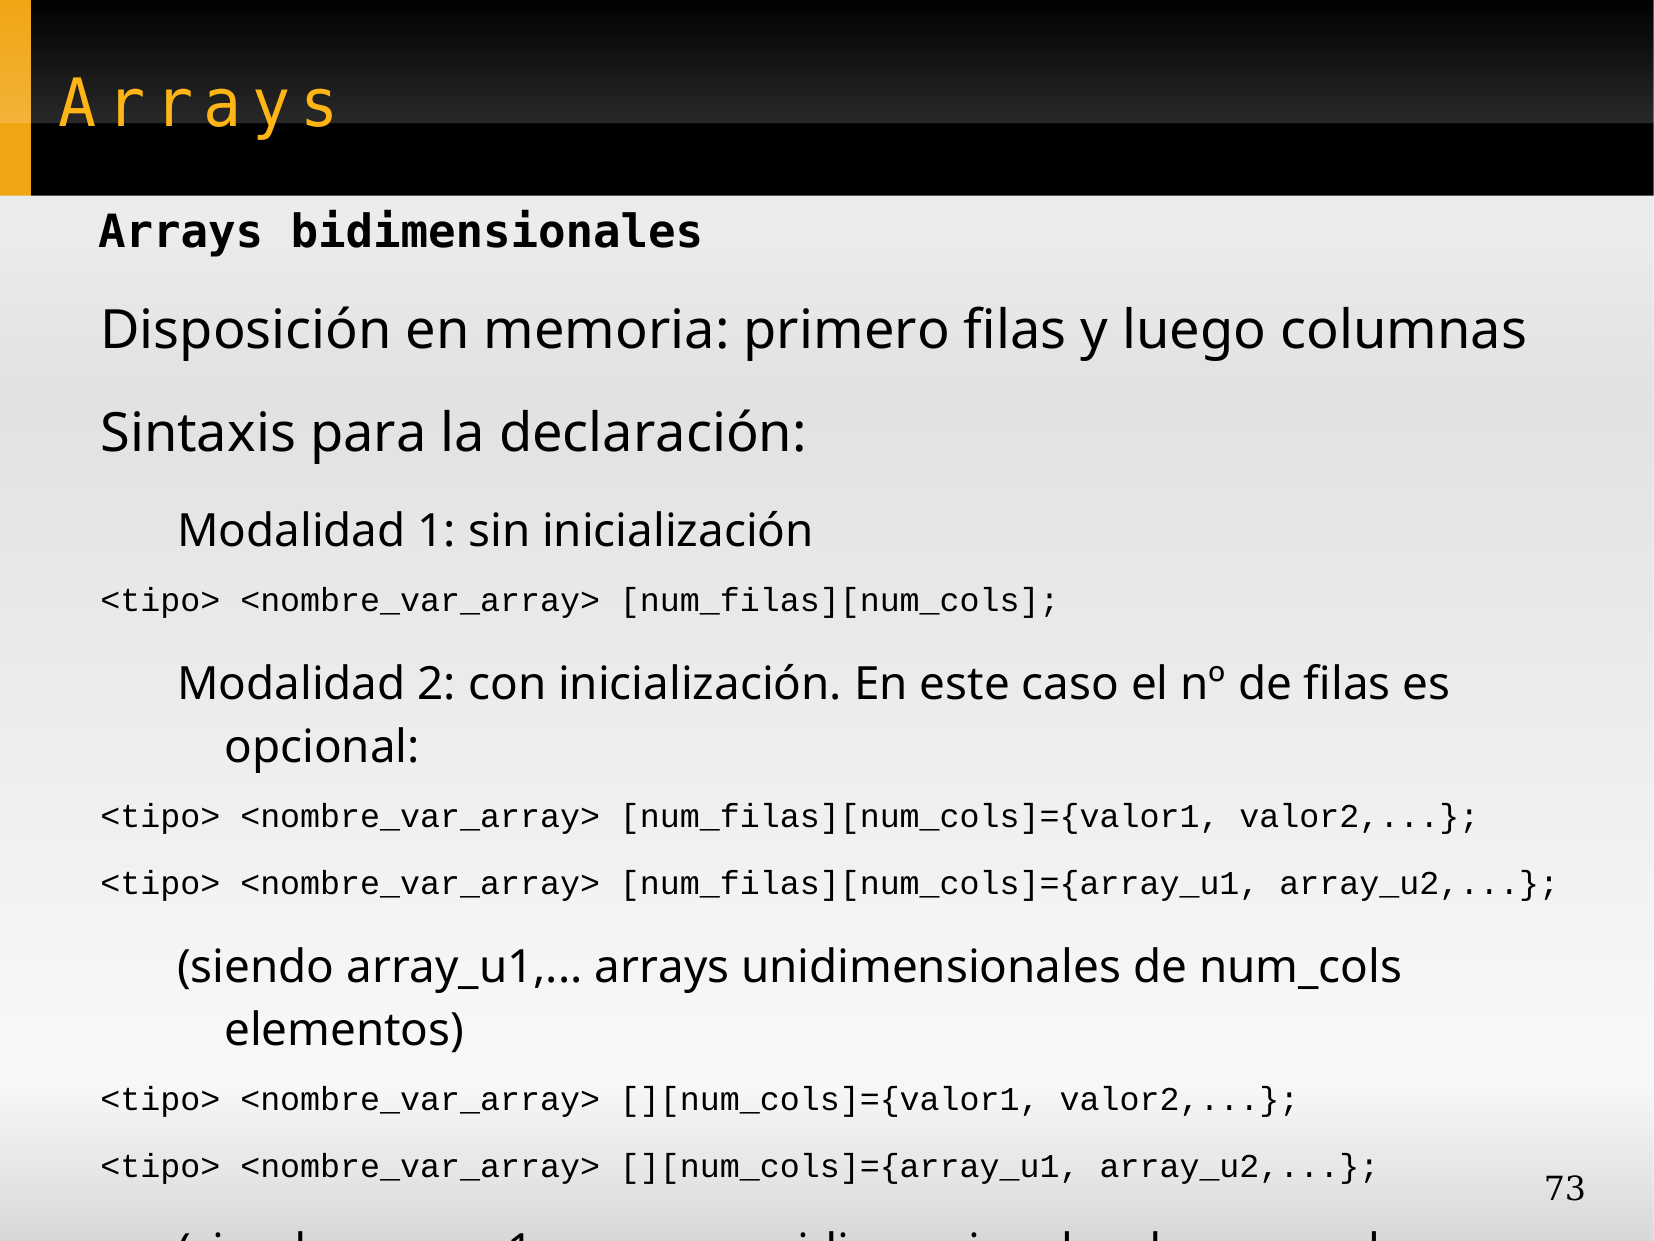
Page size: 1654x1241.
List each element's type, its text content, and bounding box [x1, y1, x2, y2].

title Arrays [59, 29, 1595, 178]
text_box Arrays bidimensionales [83, 197, 718, 266]
list Disposición en memoria: primero filas y luego columnas Sintaxis para la declaración: Modalidad 1: sin inicialización <tipo> <nombre_var_array> [num_filas][num_cols]; Modalidad 2: con inicialización. En este caso el nº de filas es opcional: <tipo> <nombre_var_array> [num_filas][num_cols]={valor1, valor2,...}; <tipo> <nombre_var_array> [num_filas][num_cols]={array_u1, array_u2,...}; (siendo array_u1,... arrays unidimensionales de num_cols elementos) <tipo> <nombre_var_array> [][num_cols]={valor1, valor2,...}; <tipo> <nombre_var_array> [][num_cols]={array_u1, array_u2,...}; (siendo array_u1,... arrays unidimensionales de num_cols elementos) [82, 290, 1571, 1164]
picture [0, 0, 1654, 1241]
